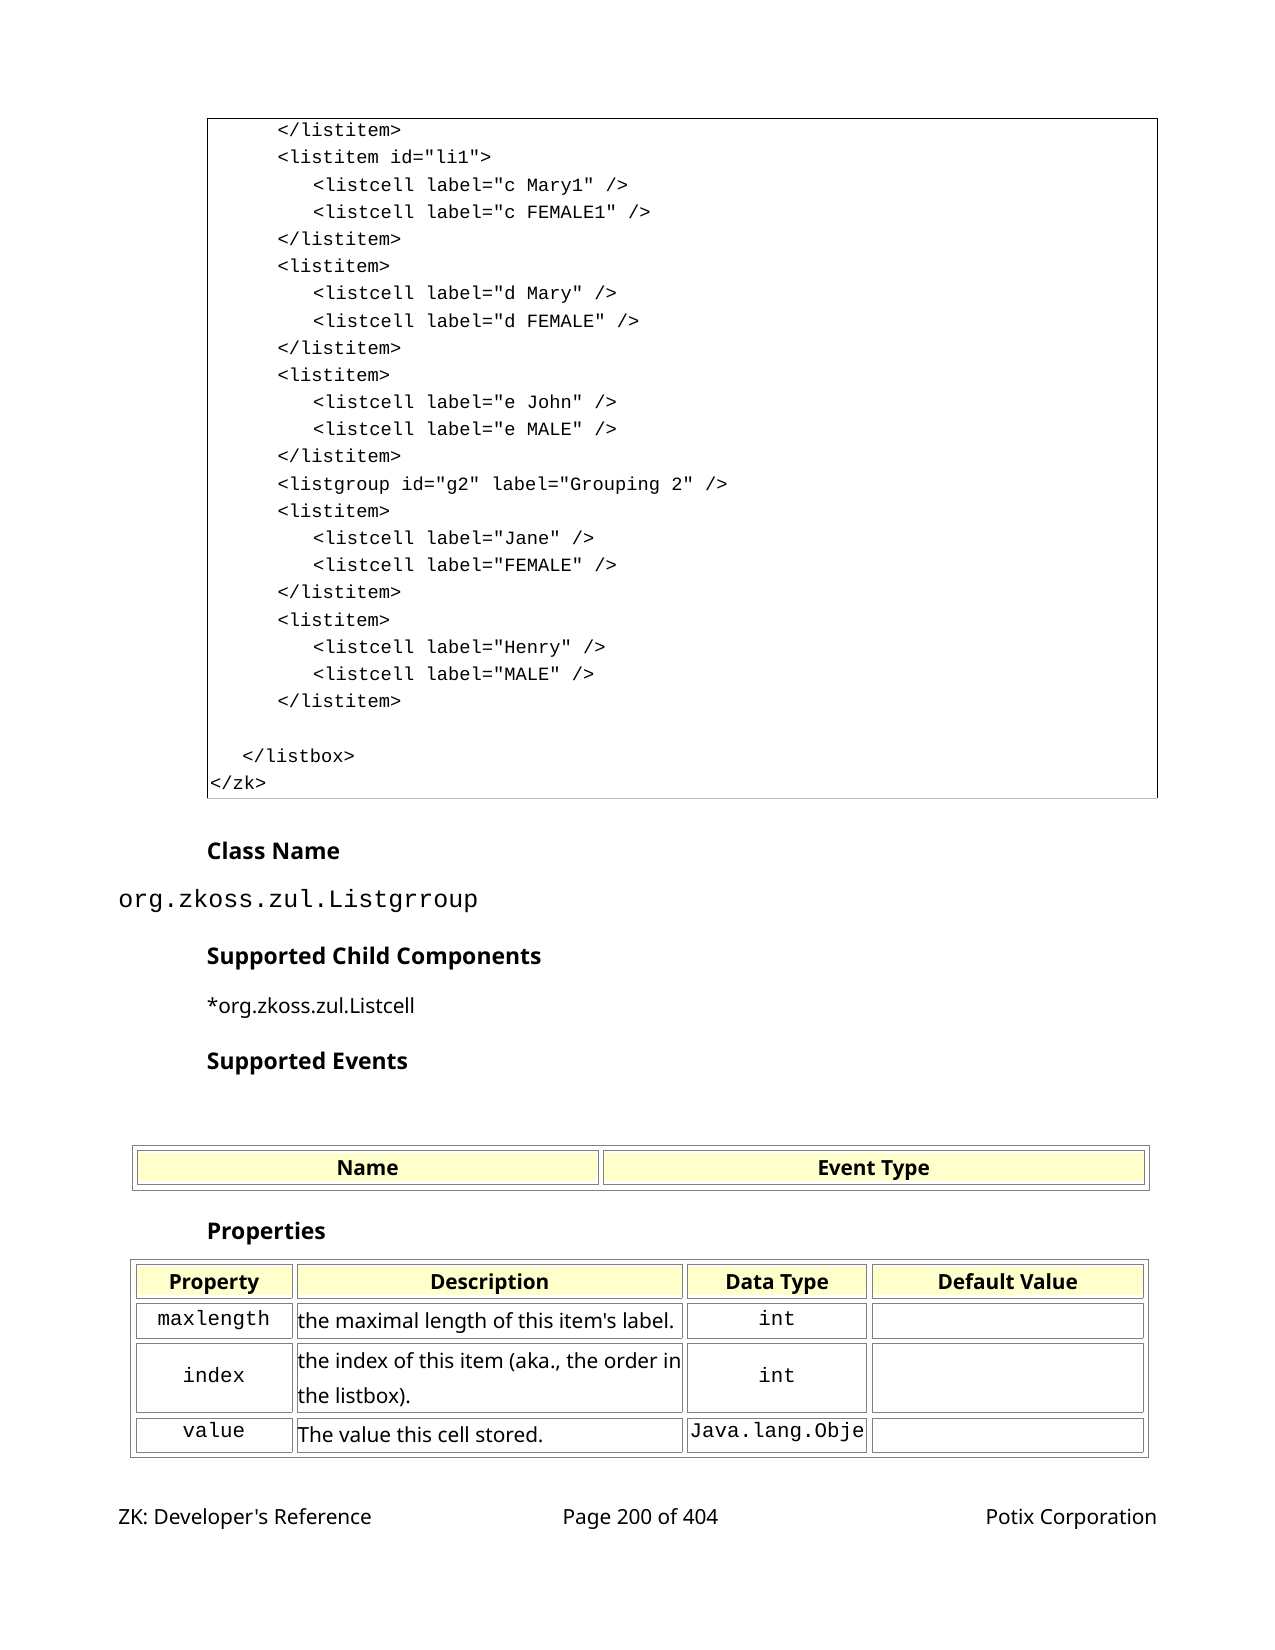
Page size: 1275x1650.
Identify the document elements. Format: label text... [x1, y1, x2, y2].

table_cell the maximal length of this item's label. [295, 1298, 684, 1337]
table_cell [869, 1298, 1146, 1337]
table_cell [873, 1304, 1143, 1337]
table_cell the index of this item (aka., the order in the listbox). [295, 1338, 684, 1412]
text <listcell label="d FEMALE" /> [208, 308, 1157, 333]
text <listgroup id="g2" label="Grouping 2" /> [208, 472, 1157, 496]
text <listcell label="e John" /> [208, 390, 1157, 414]
text </listitem> [208, 444, 1157, 469]
text <listitem> [208, 607, 1157, 632]
text <listcell label="c FEMALE1" /> [208, 200, 1157, 224]
text <listcell label="Jane" /> [208, 526, 1157, 550]
table_cell [869, 1412, 1146, 1452]
table_cell maxlength [133, 1298, 294, 1337]
text <listcell label="FEMALE" /> [208, 553, 1157, 577]
text <listcell label="MALE" /> [208, 662, 1157, 686]
text </listitem> [208, 580, 1157, 604]
subtitle Class Name [207, 834, 1157, 866]
text org.zkoss.zul.Listgrroup [118, 886, 1157, 915]
table_cell index [133, 1338, 294, 1412]
table_cell The value this cell stored. [295, 1412, 684, 1452]
table_cell [869, 1338, 1146, 1412]
text <listitem> [208, 363, 1157, 387]
text </zk> [208, 771, 1157, 798]
table_header Event Type [600, 1146, 1147, 1184]
subtitle Supported Events [207, 1045, 1157, 1076]
table_cell value [133, 1412, 294, 1452]
table_cell int [685, 1338, 869, 1412]
text </listitem> [208, 227, 1157, 251]
text </listbox> [208, 743, 1157, 768]
table_header Data Type [685, 1260, 869, 1298]
text <listitem id="li1"> [208, 145, 1157, 169]
text </listitem> [208, 689, 1157, 713]
table_header Name [134, 1146, 600, 1184]
text </listitem> [208, 336, 1157, 360]
table_cell [873, 1419, 1143, 1452]
text </listitem> [208, 119, 1157, 142]
table_header Description [295, 1260, 684, 1298]
table_cell Java.lang.Obje [685, 1412, 869, 1452]
text <listcell label="e MALE" /> [208, 417, 1157, 441]
table_header Property [133, 1260, 294, 1298]
text <listitem> [208, 254, 1157, 278]
subtitle Properties [207, 1215, 1157, 1246]
text *org.zkoss.zul.Listcell [207, 992, 1157, 1020]
table_cell [873, 1344, 1143, 1412]
text <listitem> [208, 499, 1157, 523]
text <listcell label="Henry" /> [208, 635, 1157, 659]
subtitle Supported Child Components [207, 940, 1157, 971]
text <listcell label="d Mary" /> [208, 281, 1157, 306]
table_cell int [685, 1298, 869, 1337]
table_header Default Value [869, 1260, 1146, 1298]
text <listcell label="c Mary1" /> [208, 172, 1157, 197]
